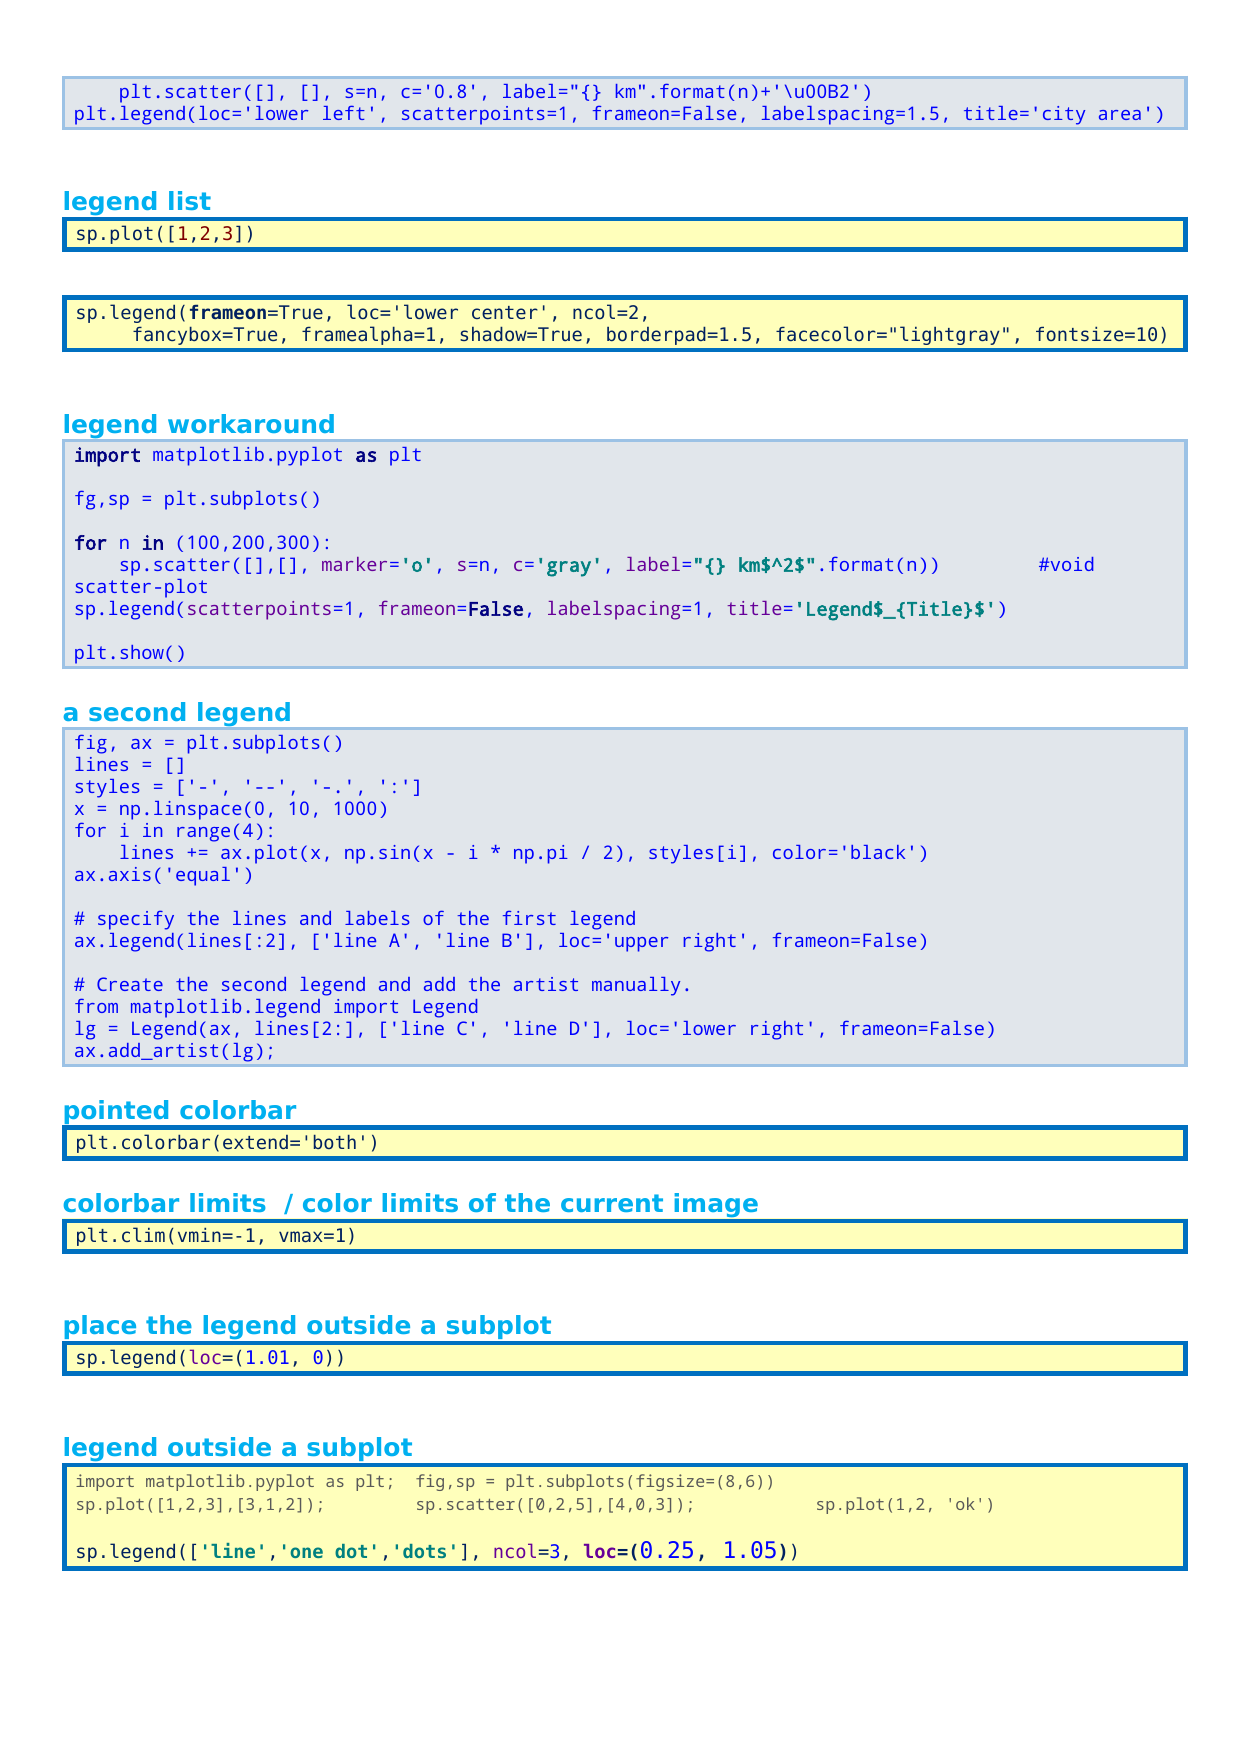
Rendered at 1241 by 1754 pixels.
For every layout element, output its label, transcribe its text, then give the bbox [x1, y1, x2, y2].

text lg = Legend(ax, lines[2:], ['line C', 'line D'], loc='lower right', frameon=False) [65, 1013, 1184, 1035]
text plt.clim(vmin=-1, vmax=1) [67, 1223, 1183, 1249]
text sp.plot([1,2,3]) [67, 221, 1183, 247]
title place the legend outside a subplot [62, 1311, 1188, 1341]
title legend workaround [62, 410, 1188, 439]
text from matplotlib.legend import Legend [65, 991, 1184, 1013]
text import matplotlib.pyplot as plt; fig,sp = plt.subplots(figsize=(8,6)) sp.plot([1,2,3],[3,1,2]); sp.scatter([0,2,5],[4,0,3]); sp.plot(1,2, 'ok') sp.legend(['line','one dot','dots'], ncol=3, loc=(0.25, 1.05)) [67, 1467, 1183, 1566]
text ax.legend(lines[:2], ['line A', 'line B'], loc='upper right', frameon=False) [65, 925, 1184, 947]
text plt.colorbar(extend='both') [67, 1130, 1183, 1156]
text x = np.linspace(0, 10, 1000) [65, 793, 1184, 815]
title a second legend [62, 698, 1188, 727]
text sp.legend(frameon=True, loc='lower center', ncol=2, [67, 300, 1183, 317]
text # specify the lines and labels of the first legend [65, 903, 1184, 925]
title legend list [62, 187, 1188, 217]
text lines = [] [65, 749, 1184, 771]
text styles = ['-', '--', '-.', ':'] [65, 771, 1184, 793]
text for i in range(4): [65, 815, 1184, 837]
text fancybox=True, framealpha=1, shadow=True, borderpad=1.5, facecolor="lightgray", fontsize=10) [67, 317, 1183, 348]
text import matplotlib.pyplot as plt fg,sp = plt.subplots() for n in (100,200,300): sp.scatter([],[], marker='o', s=n, c='gray', label="{} km$^2$".format(n)) #void scatter-plot sp.legend(scatterpoints=1, frameon=False, labelspacing=1, title='Legend$_{Title}$') plt.show() [65, 442, 1184, 666]
text fig, ax = plt.subplots() [65, 730, 1184, 749]
title pointed colorbar [62, 1096, 1188, 1125]
title colorbar limits / color limits of the current image [62, 1189, 1188, 1218]
text plt.scatter([], [], s=n, c='0.8', label="{} km".format(n)+'\u00B2') [65, 79, 1184, 97]
title legend outside a subplot [62, 1433, 1188, 1463]
text plt.legend(loc='lower left', scatterpoints=1, frameon=False, labelspacing=1.5, title='city area') [65, 97, 1184, 127]
text # Create the second legend and add the artist manually. [65, 969, 1184, 991]
text ax.axis('equal') [65, 859, 1184, 881]
text ax.add_artist(lg); [65, 1035, 1184, 1064]
text lines += ax.plot(x, np.sin(x - i * np.pi / 2), styles[i], color='black') [65, 837, 1184, 859]
text sp.legend(loc=(1.01, 0)) [67, 1345, 1183, 1371]
